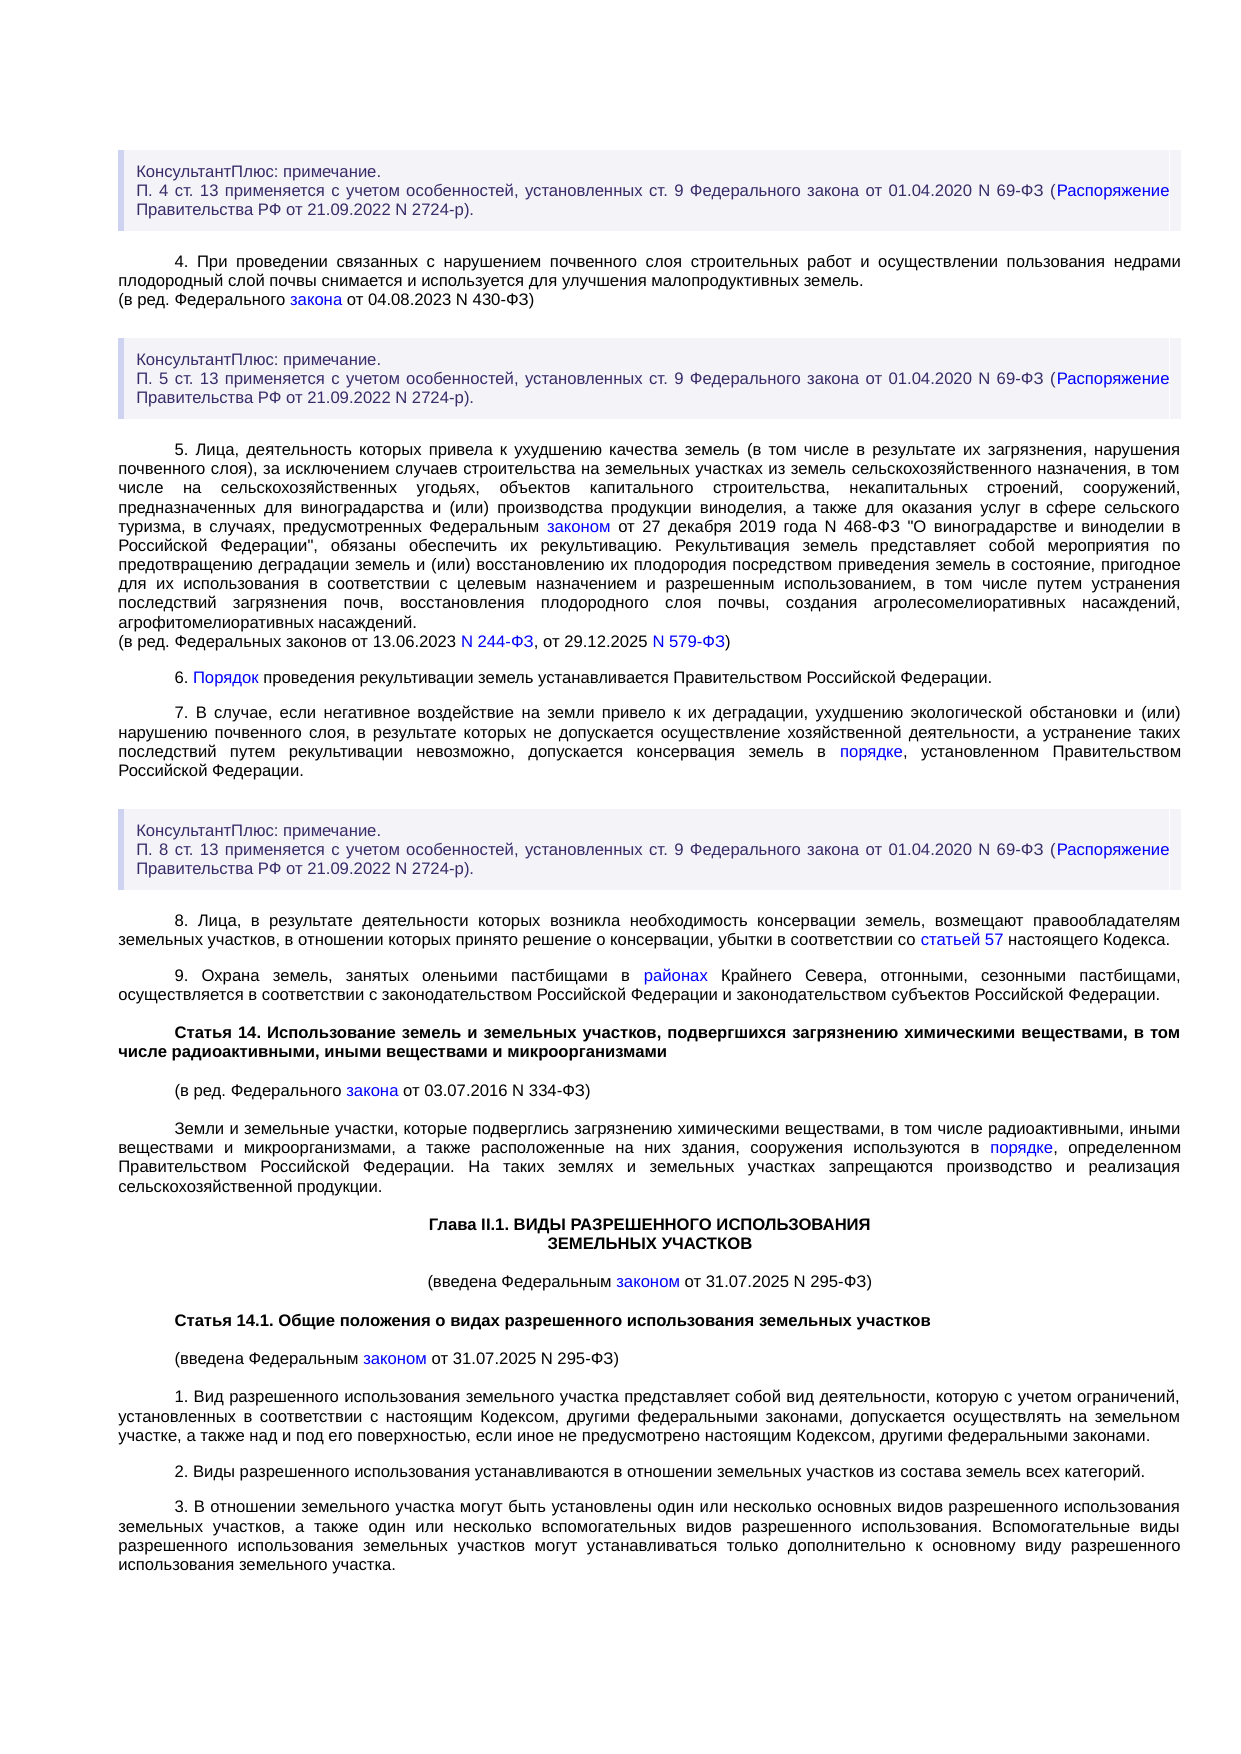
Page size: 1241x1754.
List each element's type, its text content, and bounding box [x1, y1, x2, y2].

table_header [1170, 150, 1181, 231]
subtitle Статья 14.1. Общие положения о видах разрешенного использования земельных участков [118, 1311, 1181, 1330]
text (в ред. Федерального закона от 03.07.2016 N 334-ФЗ) [118, 1081, 1181, 1100]
table_header [124, 338, 136, 419]
subtitle Статья 14. Использование земель и земельных участков, подвергшихся загрязнению химическими веществами, в том числе радиоактивными, иными веществами и микроорганизмами [118, 1023, 1181, 1061]
table_header [118, 150, 124, 231]
text 2. Виды разрешенного использования устанавливаются в отношении земельных участков из состава земель всех категорий. [118, 1461, 1181, 1481]
text Земли и земельные участки, которые подверглись загрязнению химическими веществами, в том числе радиоактивными, иными веществами и микроорганизмами, а также расположенные на них здания, сооружения используются в порядке, определенном Правительством Российской Федерации. На таких землях и земельных участках запрещаются производство и реализация сельскохозяйственной продукции. [118, 1119, 1181, 1196]
table_header [124, 809, 136, 890]
text 7. В случае, если негативное воздействие на земли привело к их деградации, ухудшению экологической обстановки и (или) нарушению почвенного слоя, в результате которых не допускается осуществление хозяйственной деятельности, а устранение таких последствий путем рекультивации невозможно, допускается консервация земель в порядке, установленном Правительством Российской Федерации. [118, 703, 1181, 780]
text 8. Лица, в результате деятельности которых возникла необходимость консервации земель, возмещают правообладателям земельных участков, в отношении которых принято решение о консервации, убытки в соответствии со статьей 57 настоящего Кодекса. [118, 911, 1181, 949]
text 9. Охрана земель, занятых оленьими пастбищами в районах Крайнего Севера, отгонными, сезонными пастбищами, осуществляется в соответствии с законодательством Российской Федерации и законодательством субъектов Российской Федерации. [118, 966, 1181, 1004]
table_header КонсультантПлюс: примечание. П. 5 ст. 13 применяется с учетом особенностей, установленных ст. 9 Федерального закона от 01.04.2020 N 69-ФЗ (Распоряжение Правительства РФ от 21.09.2022 N 2724-р). [136, 338, 1169, 419]
text 3. В отношении земельного участка могут быть установлены один или несколько основных видов разрешенного использования земельных участков, а также один или несколько вспомогательных видов разрешенного использования. Вспомогательные виды разрешенного использования земельных участков могут устанавливаться только дополнительно к основному виду разрешенного использования земельного участка. [118, 1497, 1181, 1574]
table_header [1170, 338, 1181, 419]
text 6. Порядок проведения рекультивации земель устанавливается Правительством Российской Федерации. [118, 667, 1181, 687]
text 4. При проведении связанных с нарушением почвенного слоя строительных работ и осуществлении пользования недрами плодородный слой почвы снимается и используется для улучшения малопродуктивных земель. [118, 252, 1181, 290]
text (введена Федеральным законом от 31.07.2025 N 295-ФЗ) [118, 1272, 1181, 1291]
text (в ред. Федерального закона от 04.08.2023 N 430-ФЗ) [118, 290, 1181, 309]
text ЗЕМЕЛЬНЫХ УЧАСТКОВ [118, 1234, 1181, 1253]
table_header [118, 809, 124, 890]
text (введена Федеральным законом от 31.07.2025 N 295-ФЗ) [118, 1349, 1181, 1368]
table_header [118, 338, 124, 419]
subtitle Глава II.1. ВИДЫ РАЗРЕШЕННОГО ИСПОЛЬЗОВАНИЯ [118, 1215, 1181, 1234]
table_header КонсультантПлюс: примечание. П. 4 ст. 13 применяется с учетом особенностей, установленных ст. 9 Федерального закона от 01.04.2020 N 69-ФЗ (Распоряжение Правительства РФ от 21.09.2022 N 2724-р). [136, 150, 1169, 231]
table_header КонсультантПлюс: примечание. П. 8 ст. 13 применяется с учетом особенностей, установленных ст. 9 Федерального закона от 01.04.2020 N 69-ФЗ (Распоряжение Правительства РФ от 21.09.2022 N 2724-р). [136, 809, 1169, 890]
table_header [1170, 809, 1181, 890]
text 1. Вид разрешенного использования земельного участка представляет собой вид деятельности, которую с учетом ограничений, установленных в соответствии с настоящим Кодексом, другими федеральными законами, допускается осуществлять на земельном участке, а также над и под его поверхностью, если иное не предусмотрено настоящим Кодексом, другими федеральными законами. [118, 1387, 1181, 1445]
text 5. Лица, деятельность которых привела к ухудшению качества земель (в том числе в результате их загрязнения, нарушения почвенного слоя), за исключением случаев строительства на земельных участках из земель сельскохозяйственного назначения, в том числе на сельскохозяйственных угодьях, объектов капитального строительства, некапитальных строений, сооружений, предназначенных для виноградарства и (или) производства продукции виноделия, а также для оказания услуг в сфере сельского туризма, в случаях, предусмотренных Федеральным законом от 27 декабря 2019 года N 468-ФЗ "О виноградарстве и виноделии в Российской Федерации", обязаны обеспечить их рекультивацию. Рекультивация земель представляет собой мероприятия по предотвращению деградации земель и (или) восстановлению их плодородия посредством приведения земель в состояние, пригодное для их использования в соответствии с целевым назначением и разрешенным использованием, в том числе путем устранения последствий загрязнения почв, восстановления плодородного слоя почвы, создания агролесомелиоративных насаждений, агрофитомелиоративных насаждений. [118, 440, 1181, 632]
table_header [124, 150, 136, 231]
text (в ред. Федеральных законов от 13.06.2023 N 244-ФЗ, от 29.12.2025 N 579-ФЗ) [118, 632, 1181, 651]
